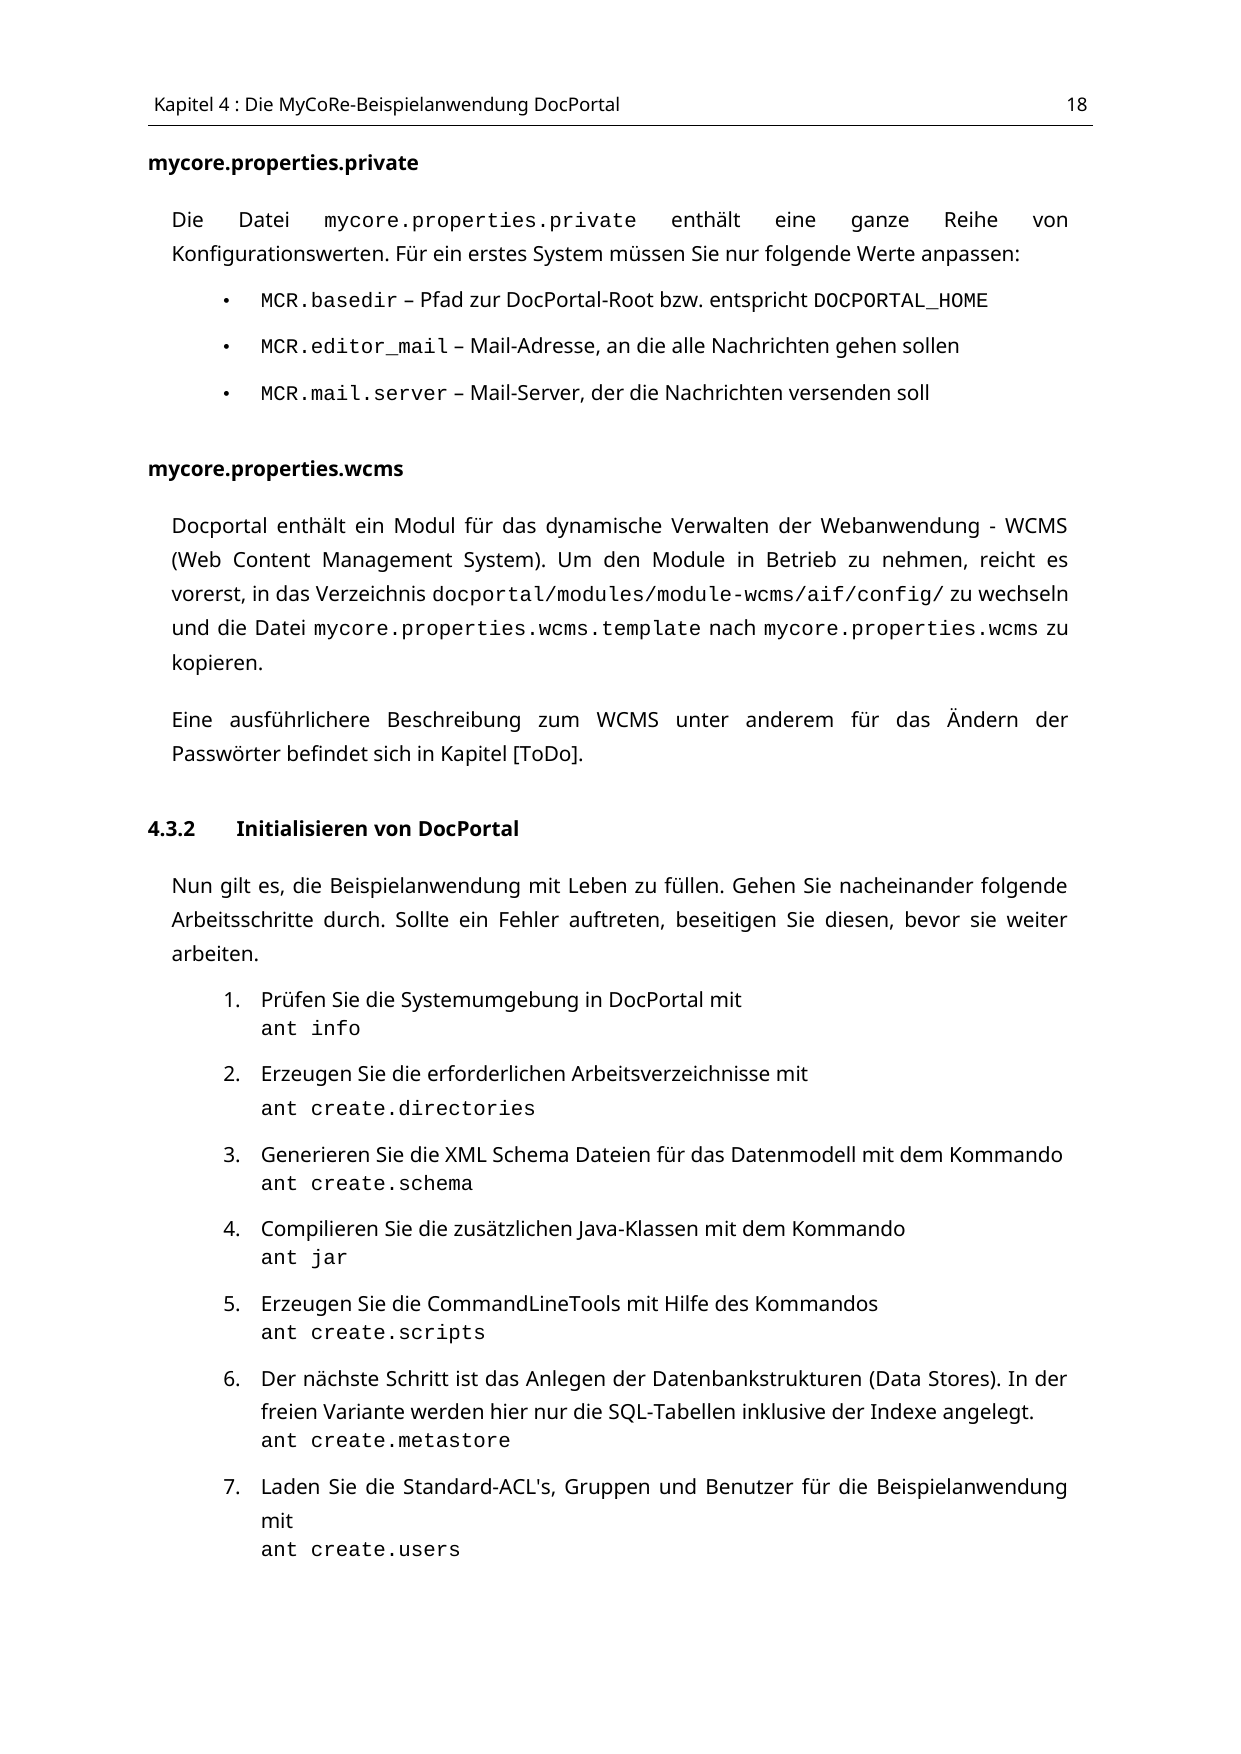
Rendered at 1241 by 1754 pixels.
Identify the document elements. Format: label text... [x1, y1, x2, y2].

subtitle mycore.properties.private [148, 148, 1092, 176]
list Generieren Sie die XML Schema Dateien für das Datenmodell mit dem Kommando ant create.schema [185, 1140, 1069, 1196]
list Erzeugen Sie die erforderlichen Arbeitsverzeichnisse mit ant create.directories [185, 1059, 1069, 1122]
list MCR.editor_mail – Mail-Adresse, an die alle Nachrichten gehen sollen [185, 331, 1069, 360]
list Laden Sie die Standard-ACL's, Gruppen und Benutzer für die Beispielanwendung mit ant create.users [185, 1472, 1069, 1562]
list Compilieren Sie die zusätzlichen Java-Klassen mit dem Kommando ant jar [185, 1214, 1069, 1271]
text Nun gilt es, die Beispielanwendung mit Leben zu füllen. Gehen Sie nacheinander folgende Arbeitsschritte durch. Sollte ein Fehler auftreten, beseitigen Sie diesen, bevor sie weiter arbeiten. [171, 871, 1069, 967]
text Eine ausführlichere Beschreibung zum WCMS unter anderem für das Ändern der Passwörter befindet sich in Kapitel [ToDo]. [171, 705, 1069, 767]
list Der nächste Schritt ist das Anlegen der Datenbankstrukturen (Data Stores). In der freien Variante werden hier nur die SQL-Tabellen inklusive der Indexe angelegt. ant create.metastore [185, 1364, 1069, 1454]
list MCR.basedir – Pfad zur DocPortal-Root bzw. entspricht DOCPORTAL_HOME [185, 285, 1069, 313]
list Erzeugen Sie die CommandLineTools mit Hilfe des Kommandos ant create.scripts [185, 1289, 1069, 1346]
text Docportal enthält ein Modul für das dynamische Verwalten der Webanwendung - WCMS (Web Content Management System). Um den Module in Betrieb zu nehmen, reicht es vorerst, in das Verzeichnis docportal/modules/module-wcms/aif/config/ zu wechseln und die Datei mycore.properties.wcms.template nach mycore.properties.wcms zu kopieren. [171, 512, 1069, 676]
subtitle mycore.properties.wcms [148, 454, 1092, 482]
subtitle Initialisieren von DocPortal [148, 814, 1092, 842]
list Prüfen Sie die Systemumgebung in DocPortal mit ant info [185, 985, 1069, 1041]
list MCR.mail.server – Mail-Server, der die Nachrichten versenden soll [185, 378, 1069, 407]
text Die Datei mycore.properties.private enthält eine ganze Reihe von Konfigurationswerten. Für ein erstes System müssen Sie nur folgende Werte anpassen: [171, 205, 1069, 267]
